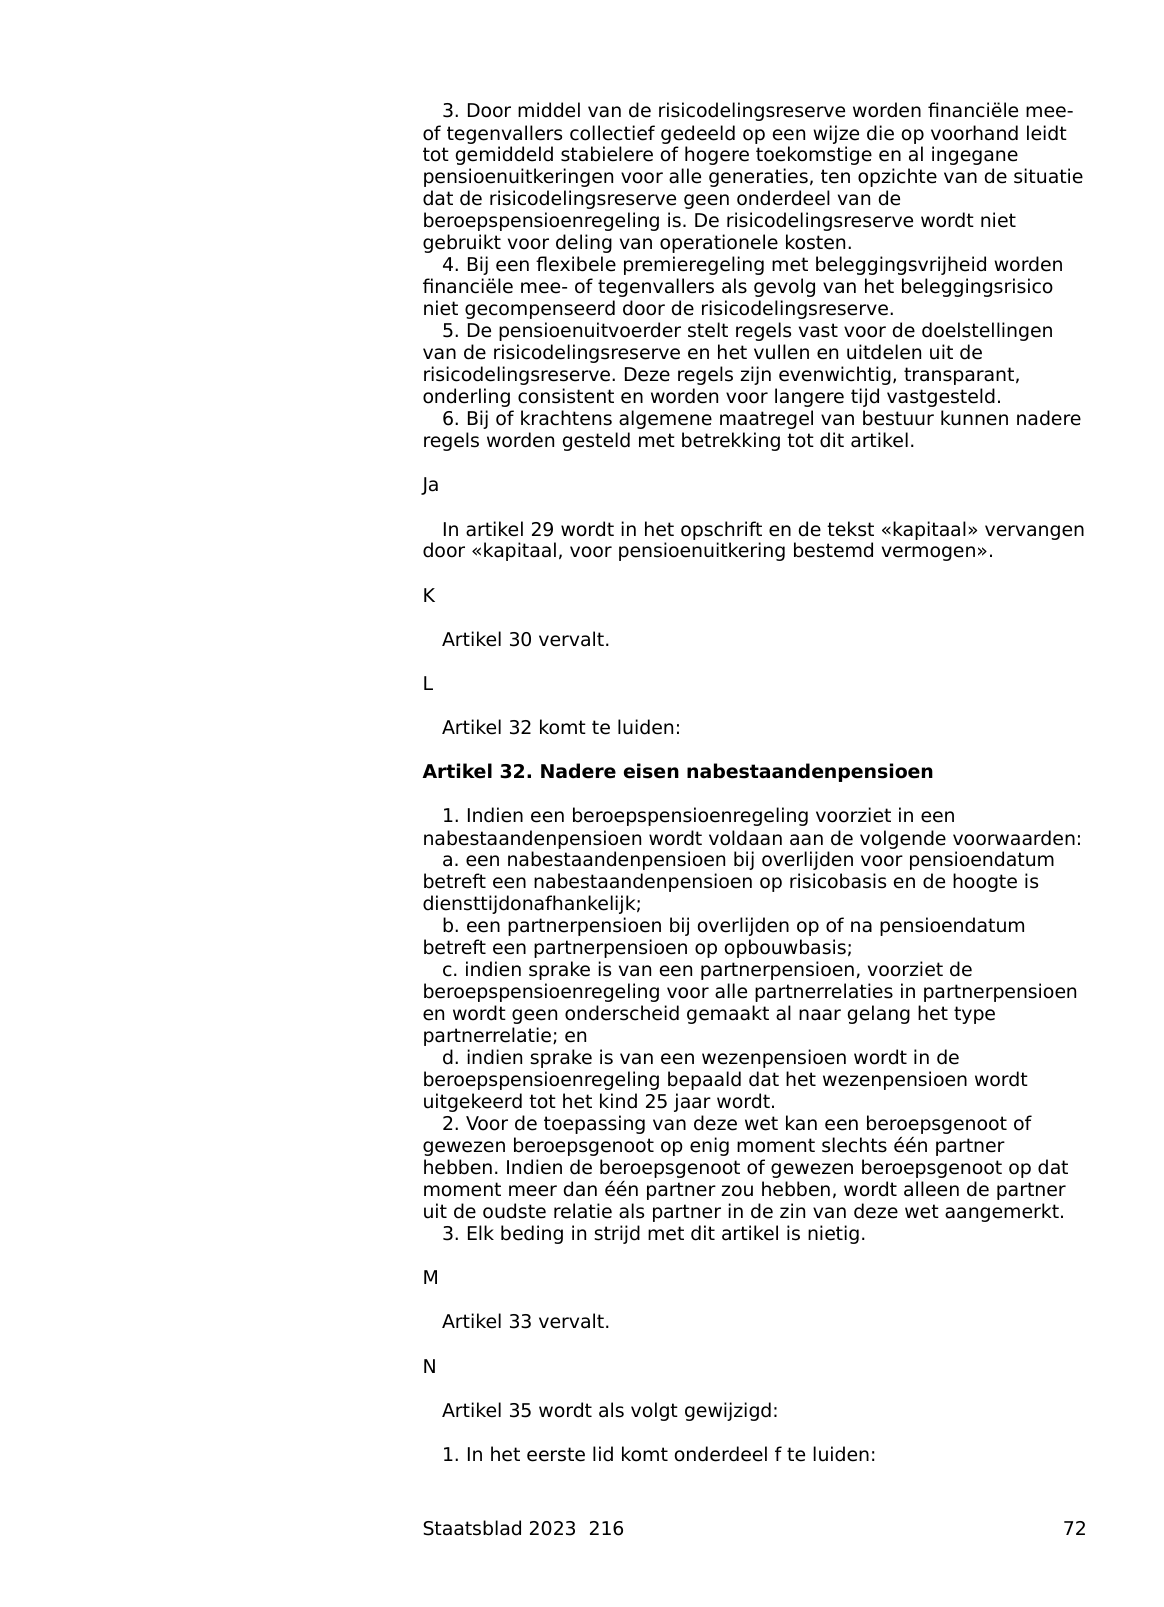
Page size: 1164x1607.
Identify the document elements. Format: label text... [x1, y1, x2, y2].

text d. indien sprake is van een wezenpensioen wordt in de beroepspensioenregeling bepaald dat het wezenpensioen wordt uitgekeerd tot het kind 25 jaar wordt. [422, 1047, 1087, 1113]
text Artikel 35 wordt als volgt gewijzigd: [422, 1400, 1087, 1422]
text 5. De pensioenuitvoerder stelt regels vast voor de doelstellingen van de risicodelingsreserve en het vullen en uitdelen uit de risicodelingsreserve. Deze regels zijn evenwichtig, transparant, onderling consistent en worden voor langere tijd vastgesteld. [422, 320, 1087, 408]
text 2. Voor de toepassing van deze wet kan een beroepsgenoot of gewezen beroepsgenoot op enig moment slechts één partner hebben. Indien de beroepsgenoot of gewezen beroepsgenoot op dat moment meer dan één partner zou hebben, wordt alleen de partner uit de oudste relatie als partner in de zin van deze wet aangemerkt. [422, 1113, 1087, 1223]
text 1. In het eerste lid komt onderdeel f te luiden: [422, 1444, 1087, 1466]
text Artikel 30 vervalt. [422, 629, 1087, 651]
text In artikel 29 wordt in het opschrift en de tekst «kapitaal» vervangen door «kapitaal, voor pensioenuitkering bestemd vermogen». [422, 518, 1087, 562]
text b. een partnerpensioen bij overlijden op of na pensioendatum betreft een partnerpensioen op opbouwbasis; [422, 915, 1087, 959]
text Artikel 32 komt te luiden: [422, 717, 1087, 739]
text N [422, 1356, 1087, 1377]
text M [422, 1267, 1087, 1289]
text 3. Elk beding in strijd met dit artikel is nietig. [422, 1223, 1087, 1245]
text 4. Bij een flexibele premieregeling met beleggingsvrijheid worden financiële mee- of tegenvallers als gevolg van het beleggingsrisico niet gecompenseerd door de risicodelingsreserve. [422, 254, 1087, 320]
text L [422, 673, 1087, 695]
text 6. Bij of krachtens algemene maatregel van bestuur kunnen nadere regels worden gesteld met betrekking tot dit artikel. [422, 408, 1087, 452]
text K [422, 584, 1087, 607]
text Artikel 33 vervalt. [422, 1311, 1087, 1333]
subtitle Artikel 32. Nadere eisen nabestaandenpensioen [422, 761, 1087, 783]
text Ja [422, 474, 1087, 496]
text 1. Indien een beroepspensioenregeling voorziet in een nabestaandenpensioen wordt voldaan aan de volgende voorwaarden: [422, 805, 1087, 849]
text c. indien sprake is van een partnerpensioen, voorziet de beroepspensioenregeling voor alle partnerrelaties in partnerpensioen en wordt geen onderscheid gemaakt al naar gelang het type partnerrelatie; en [422, 959, 1087, 1047]
text 3. Door middel van de risicodelingsreserve worden financiële mee- of tegenvallers collectief gedeeld op een wijze die op voorhand leidt tot gemiddeld stabielere of hogere toekomstige en al ingegane pensioenuitkeringen voor alle generaties, ten opzichte van de situatie dat de risicodelingsreserve geen onderdeel van de beroepspensioenregeling is. De risicodelingsreserve wordt niet gebruikt voor deling van operationele kosten. [422, 100, 1087, 254]
text a. een nabestaandenpensioen bij overlijden voor pensioendatum betreft een nabestaandenpensioen op risicobasis en de hoogte is diensttijdonafhankelijk; [422, 849, 1087, 915]
